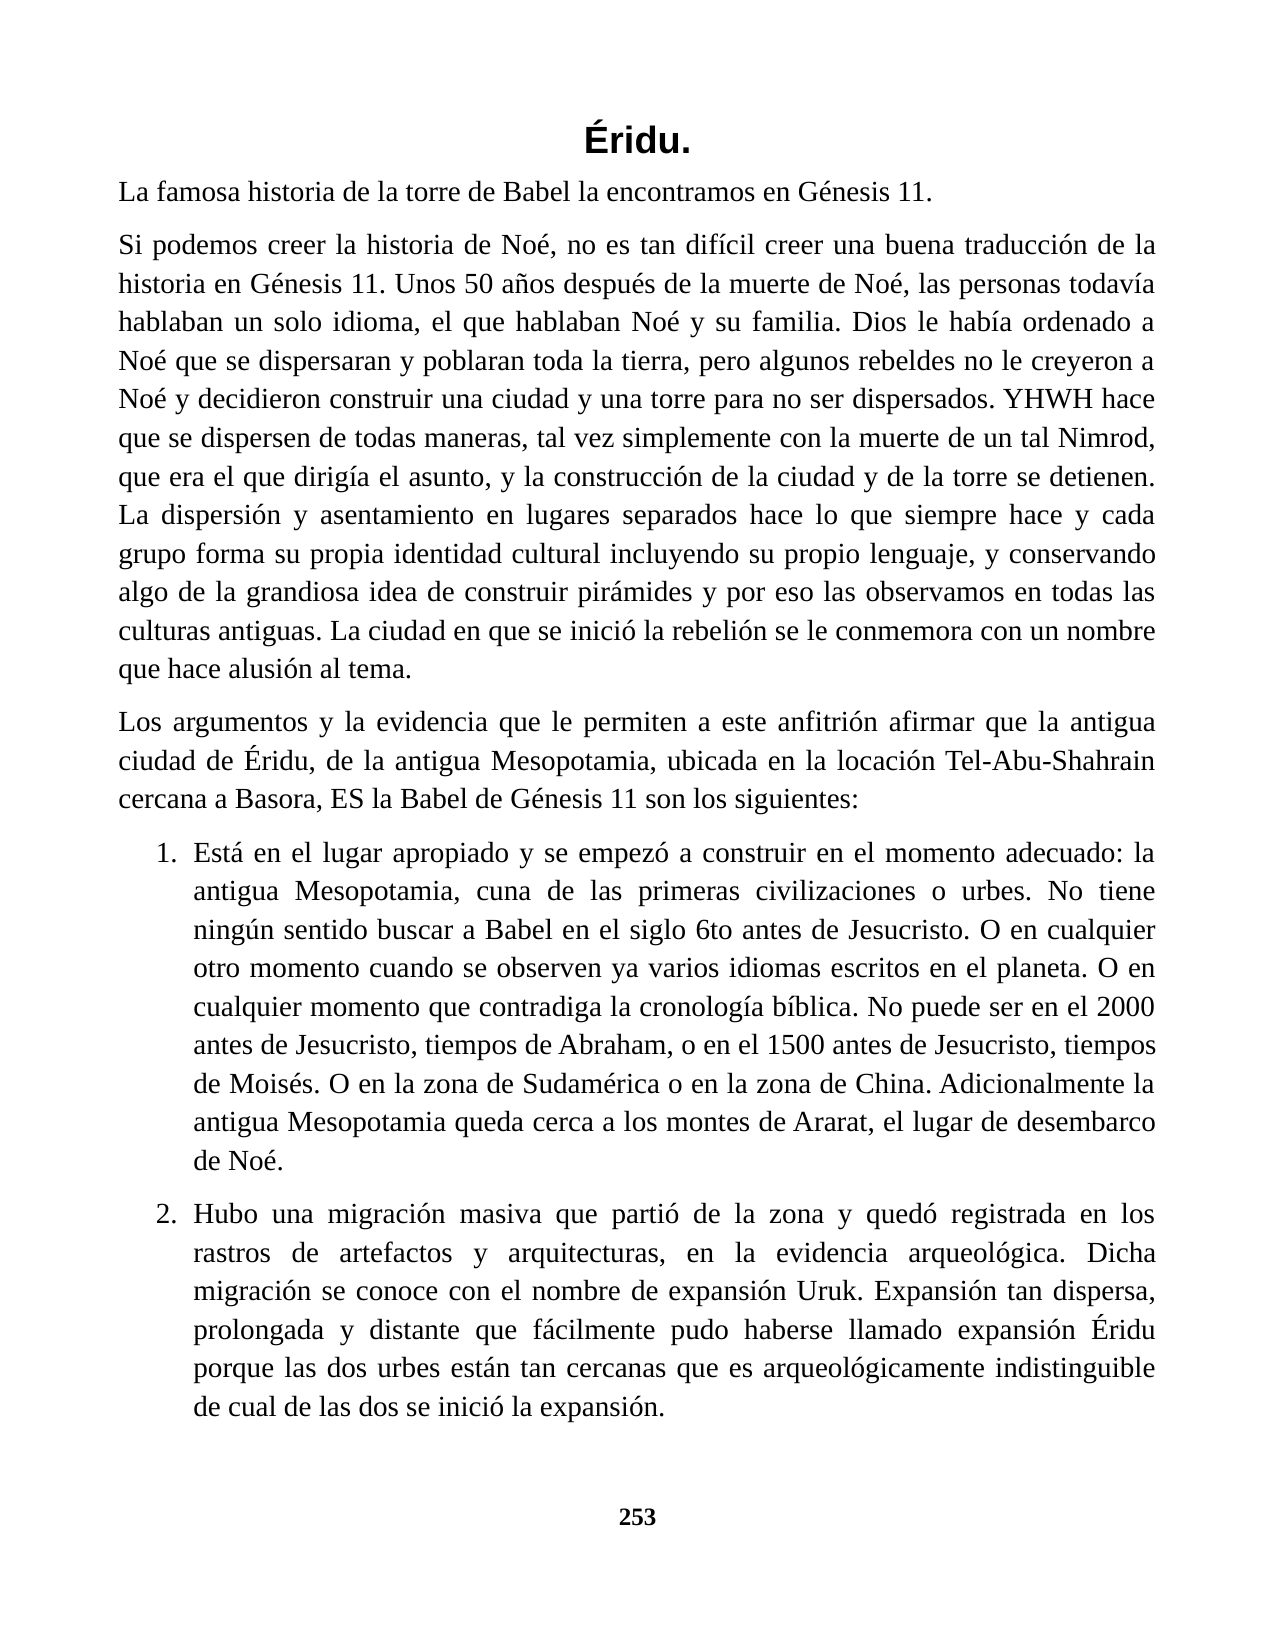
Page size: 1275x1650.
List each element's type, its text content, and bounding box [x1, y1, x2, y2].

list Hubo una migración masiva que partió de la zona y quedó registrada en los rastros de artefactos y arquitecturas, en la evidencia arqueológica. Dicha migración se conoce con el nombre de expansión Uruk. Expansión tan dispersa, prolongada y distante que fácilmente pudo haberse llamado expansión Éridu porque las dos urbes están tan cercanas que es arqueológicamente indistinguible de cual de las dos se inició la expansión. [156, 1196, 1157, 1422]
list Está en el lugar apropiado y se empezó a construir en el momento adecuado: la antigua Mesopotamia, cuna de las primeras civilizaciones o urbes. No tiene ningún sentido buscar a Babel en el siglo 6to antes de Jesucristo. O en cualquier otro momento cuando se observen ya varios idiomas escritos en el planeta. O en cualquier momento que contradiga la cronología bíblica. No puede ser en el 2000 antes de Jesucristo, tiempos de Abraham, o en el 1500 antes de Jesucristo, tiempos de Moisés. O en la zona de Sudamérica o en la zona de China. Adicionalmente la antigua Mesopotamia queda cerca a los montes de Ararat, el lugar de desembarco de Noé. [156, 835, 1157, 1177]
text La famosa historia de la torre de Babel la encontramos en Génesis 11. [118, 174, 1157, 208]
text Si podemos creer la historia de Noé, no es tan difícil creer una buena traducción de la historia en Génesis 11. Unos 50 años después de la muerte de Noé, las personas todavía hablaban un solo idioma, el que hablaban Noé y su familia. Dios le había ordenado a Noé que se dispersaran y poblaran toda la tierra, pero algunos rebeldes no le creyeron a Noé y decidieron construir una ciudad y una torre para no ser dispersados. YHWH hace que se dispersen de todas maneras, tal vez simplemente con la muerte de un tal Nimrod, que era el que dirigía el asunto, y la construcción de la ciudad y de la torre se detienen. La dispersión y asentamiento en lugares separados hace lo que siempre hace y cada grupo forma su propia identidad cultural incluyendo su propio lenguaje, y conservando algo de la grandiosa idea de construir pirámides y por eso las observamos en todas las culturas antiguas. La ciudad en que se inició la rebelión se le conmemora con un nombre que hace alusión al tema. [118, 227, 1157, 685]
subtitle Éridu. [118, 118, 1157, 162]
text Los argumentos y la evidencia que le permiten a este anfitrión afirmar que la antigua ciudad de Éridu, de la antigua Mesopotamia, ubicada en la locación Tel-Abu-Shahrain cercana a Basora, ES la Babel de Génesis 11 son los siguientes: [118, 704, 1157, 815]
